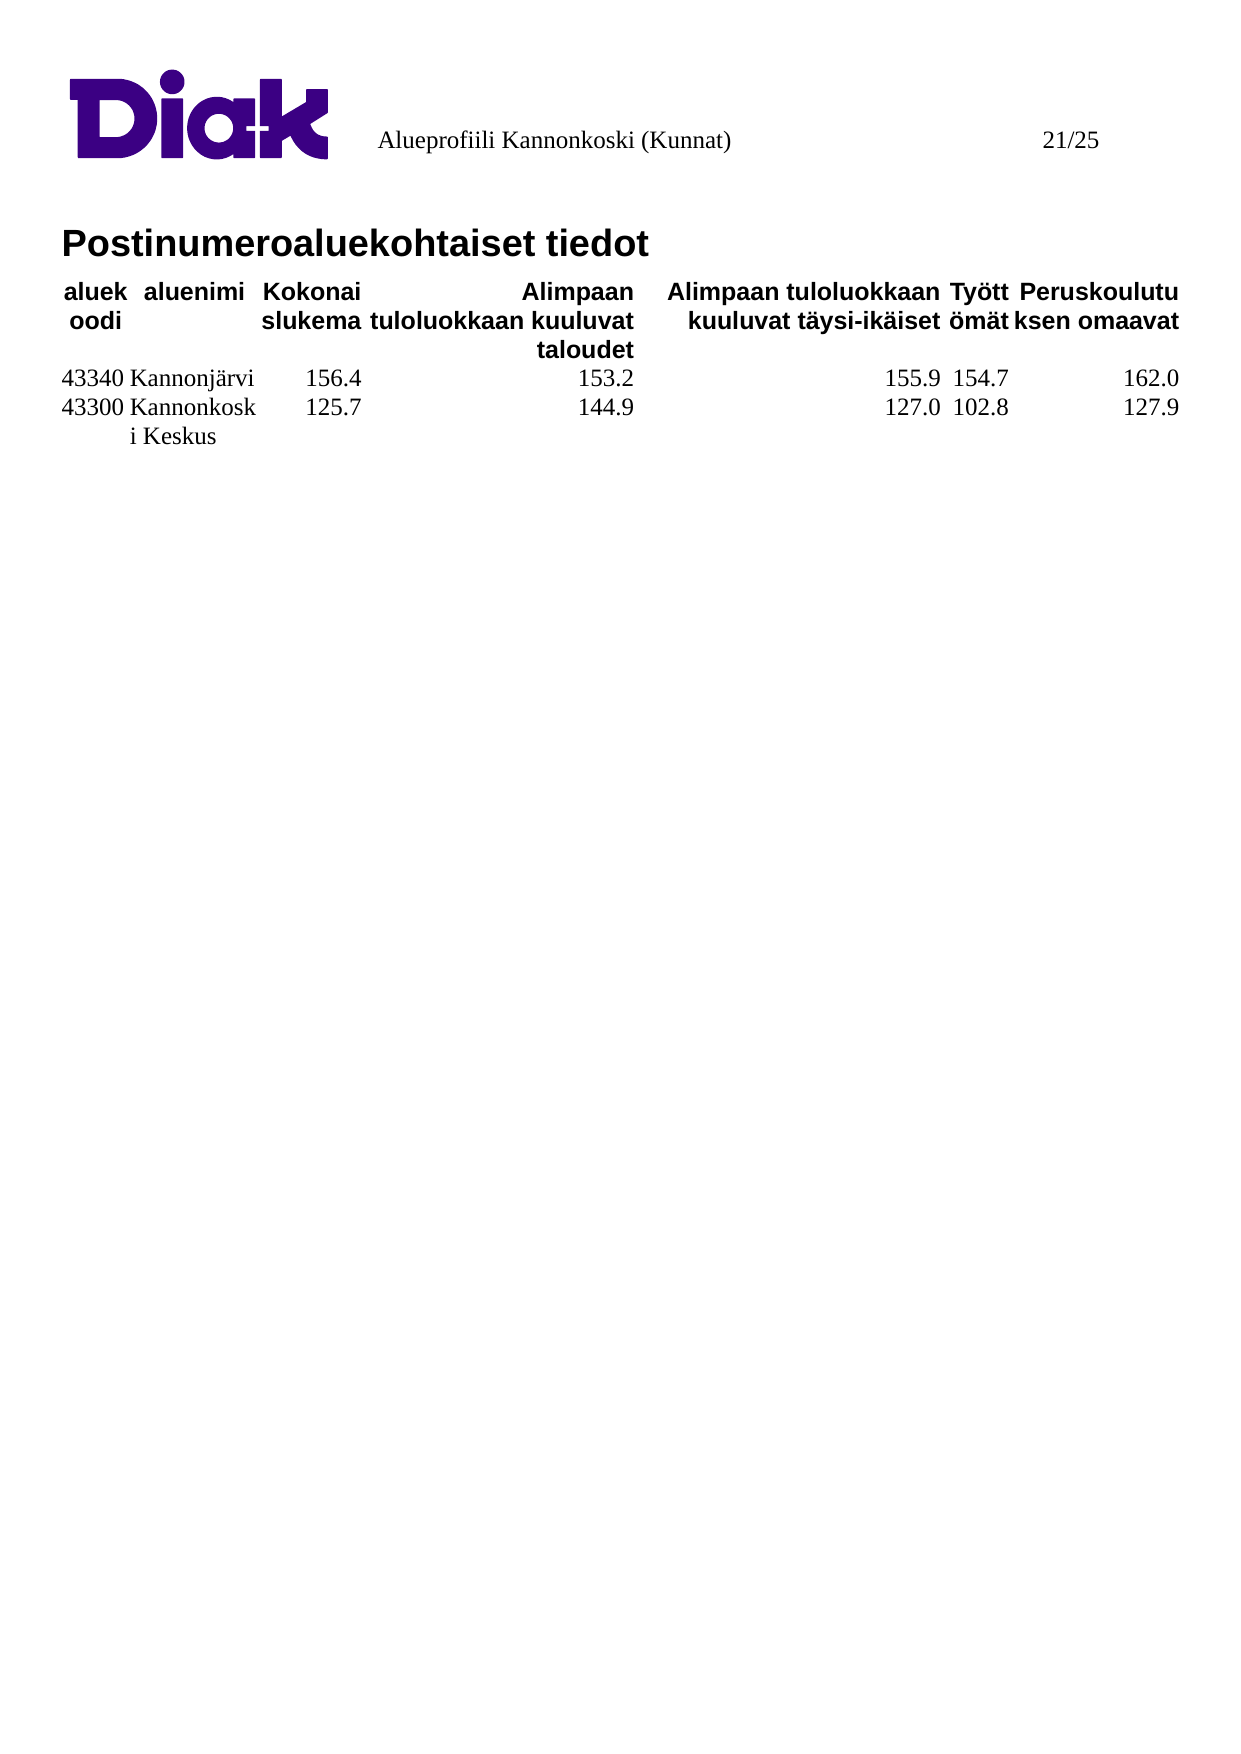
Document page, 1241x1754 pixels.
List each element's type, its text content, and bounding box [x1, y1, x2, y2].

table_header Peruskoulutuksen omaavat [1009, 277, 1179, 363]
table_cell 43340 [61, 364, 129, 392]
table_header aluekoodi [61, 277, 129, 363]
table_cell 154.7 [941, 364, 1009, 392]
table_cell 127.0 [634, 392, 941, 450]
table_header Alimpaan tuloluokkaan kuuluvat täysi-ikäiset [634, 277, 941, 363]
table_cell 156.4 [259, 364, 361, 392]
subtitle Postinumeroaluekohtaiset tiedot [61, 221, 1179, 265]
table_cell Kannonkoski Keskus [130, 392, 259, 450]
table_cell 43300 [61, 392, 129, 450]
table_header Työttömät [941, 277, 1009, 363]
table_header aluenimi [130, 277, 259, 363]
table_cell 125.7 [259, 392, 361, 450]
table_cell 155.9 [634, 364, 941, 392]
table_cell 144.9 [361, 392, 634, 450]
table_cell 102.8 [941, 392, 1009, 450]
table_header Alimpaan tuloluokkaan kuuluvat taloudet [361, 277, 634, 363]
table_cell 162.0 [1009, 364, 1179, 392]
table_header Kokonaislukema [259, 277, 361, 363]
table_cell 127.9 [1009, 392, 1179, 450]
table_cell 153.2 [361, 364, 634, 392]
table_cell Kannonjärvi [130, 364, 259, 392]
